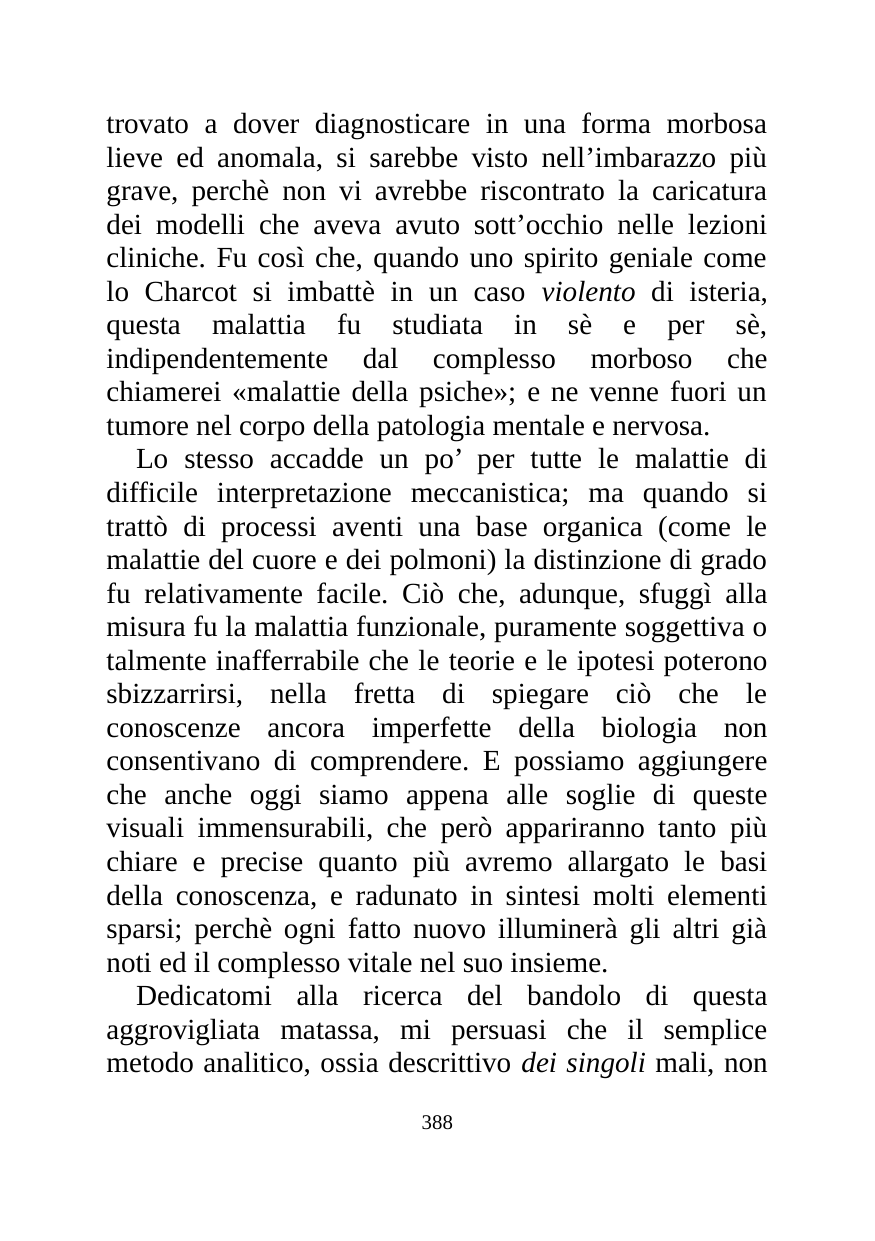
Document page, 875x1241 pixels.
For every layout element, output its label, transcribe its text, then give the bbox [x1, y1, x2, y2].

text trovato a dover diagnosticare in una forma morbosa lieve ed anomala, si sarebbe visto nell’imbarazzo più grave, perchè non vi avrebbe riscontrato la caricatura dei modelli che aveva avuto sott’occhio nelle lezioni cliniche. Fu così che, quando uno spirito geniale come lo Charcot si imbattè in un caso violento di isteria, questa malattia fu studiata in sè e per sè, indipendentemente dal complesso morboso che chiamerei «malattie della psiche»; e ne venne fuori un tumore nel corpo della patologia mentale e nervosa. [106, 106, 768, 442]
text Lo stesso accadde un po’ per tutte le malattie di difficile interpretazione meccanistica; ma quando si trattò di processi aventi una base organica (come le malattie del cuore e dei polmoni) la distinzione di grado fu relativamente facile. Ciò che, adunque, sfuggì alla misura fu la malattia funzionale, puramente soggettiva o talmente inafferrabile che le teorie e le ipotesi poterono sbizzarrirsi, nella fretta di spiegare ciò che le conoscenze ancora imperfette della biologia non consentivano di comprendere. E possiamo aggiungere che anche oggi siamo appena alle soglie di queste visuali immensurabili, che però appariranno tanto più chiare e precise quanto più avremo allargato le basi della conoscenza, e radunato in sintesi molti elementi sparsi; perchè ogni fatto nuovo illuminerà gli altri già noti ed il complesso vitale nel suo insieme. [106, 442, 768, 978]
text Dedicatomi alla ricerca del bandolo di questa aggrovigliata matassa, mi persuasi che il semplice metodo analitico, ossia descrittivo dei singoli mali, non [106, 978, 768, 1079]
